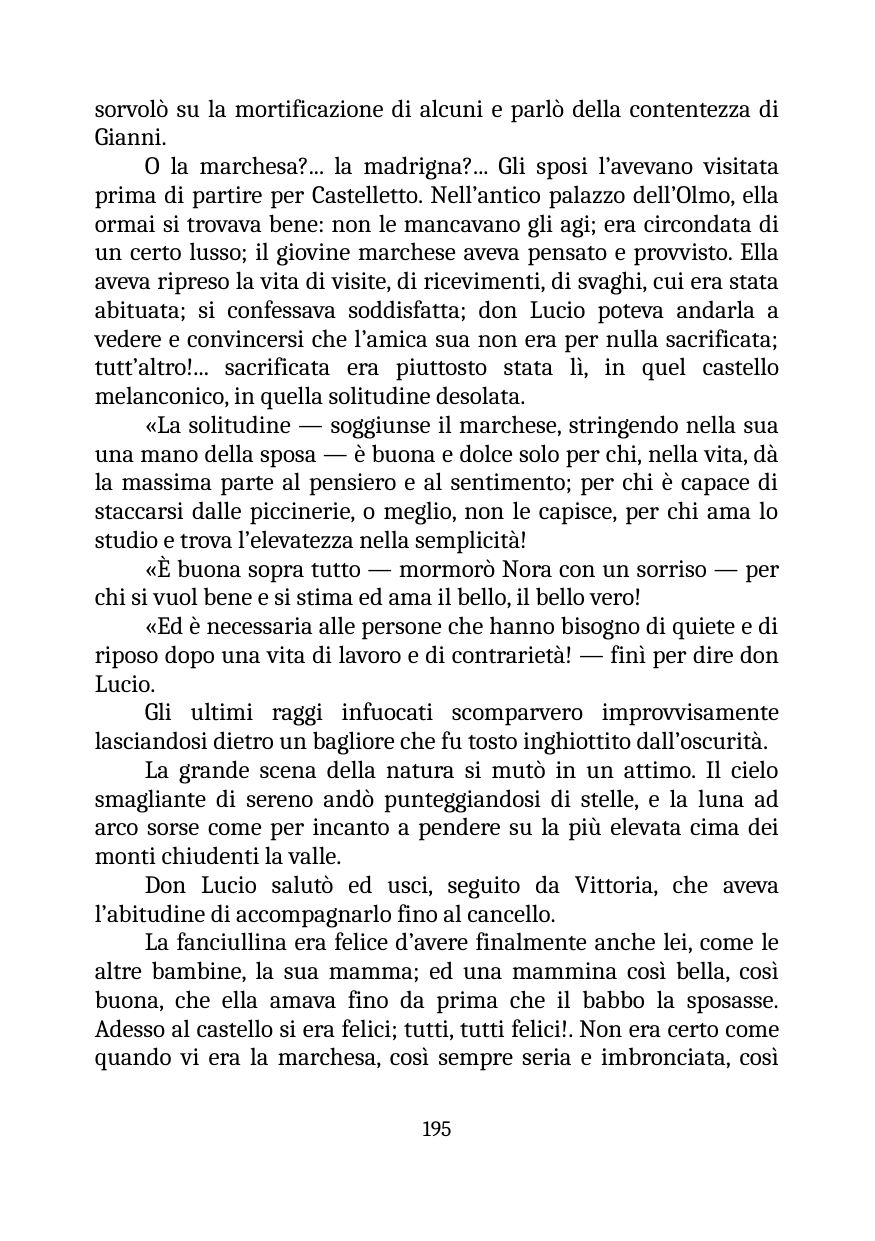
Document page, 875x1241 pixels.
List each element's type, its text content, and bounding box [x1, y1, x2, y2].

text O la marchesa?... la madrigna?... Gli sposi l’avevano visitata prima di partire per Castelletto. Nell’antico palazzo dell’Olmo, ella ormai si trovava bene: non le mancavano gli agi; era circondata di un certo lusso; il giovine marchese aveva pensato e provvisto. Ella aveva ripreso la vita di visite, di ricevimenti, di svaghi, cui era stata abituata; si confessava soddisfatta; don Lucio poteva andarla a vedere e convincersi che l’amica sua non era per nulla sacrificata; tutt’altro!... sacrificata era piuttosto stata lì, in quel castello melanconico, in quella solitudine desolata. [94, 152, 779, 411]
text La fanciullina era felice d’avere finalmente anche lei, come le altre bambine, la sua mamma; ed una mammina così bella, così buona, che ella amava fino da prima che il babbo la sposasse. Adesso al castello si era felici; tutti, tutti felici!. Non era certo come quando vi era la marchesa, così sempre seria e imbronciata, così [94, 928, 779, 1072]
text «La solitudine — soggiunse il marchese, stringendo nella sua una mano della sposa — è buona e dolce solo per chi, nella vita, dà la massima parte al pensiero e al sentimento; per chi è capace di staccarsi dalle piccinerie, o meglio, non le capisce, per chi ama lo studio e trova l’elevatezza nella semplicità! [94, 411, 779, 554]
text La grande scena della natura si mutò in un attimo. Il cielo smagliante di sereno andò punteggiandosi di stelle, e la luna ad arco sorse come per incanto a pendere su la più elevata cima dei monti chiudenti la valle. [94, 756, 779, 871]
text «È buona sopra tutto — mormorò Nora con un sorriso — per chi si vuol bene e si stima ed ama il bello, il bello vero! [94, 554, 779, 612]
text «Ed è necessaria alle persone che hanno bisogno di quiete e di riposo dopo una vita di lavoro e di contrarietà! — finì per dire don Lucio. [94, 612, 779, 698]
text Don Lucio salutò ed usci, seguito da Vittoria, che aveva l’abitudine di accompagnarlo fino al cancello. [94, 871, 779, 928]
text sorvolò su la mortificazione di alcuni e parlò della contentezza di Gianni. [94, 94, 779, 152]
text Gli ultimi raggi infuocati scomparvero improvvisamente lasciandosi dietro un bagliore che fu tosto inghiottito dall’oscurità. [94, 698, 779, 756]
